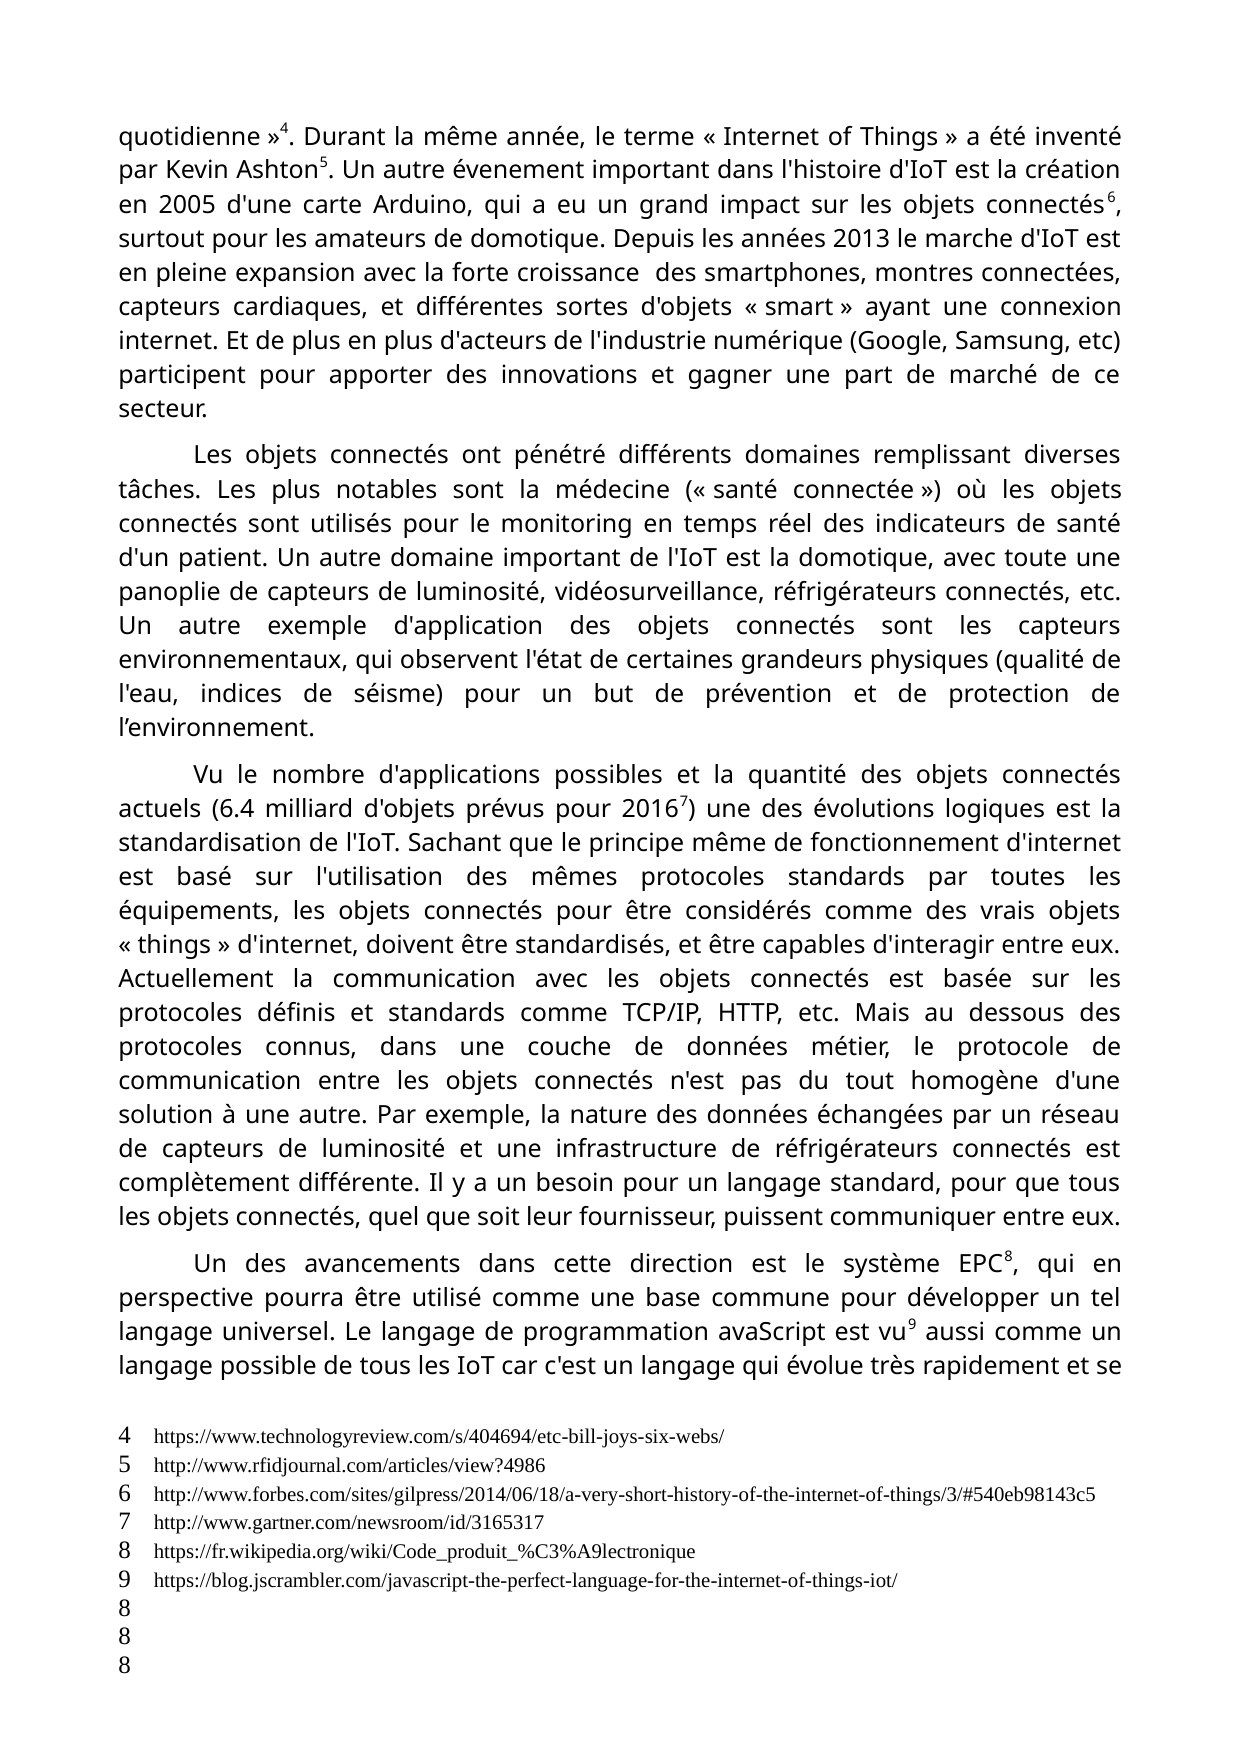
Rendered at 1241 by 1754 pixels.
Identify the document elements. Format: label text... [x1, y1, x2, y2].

text https://fr.wikipedia.org/wiki/Code_produit_%C3%A9lectronique [118, 1535, 1122, 1564]
text quotidienne ». Durant la même année, le terme « Internet of Things » a été inventé par Kevin Ashton. Un autre évenement important dans l'histoire d'IoT est la création en 2005 d'une carte Arduino, qui a eu un grand impact sur les objets connectés, surtout pour les amateurs de domotique. Depuis les années 2013 le marche d'IoT est en pleine expansion avec la forte croissance des smartphones, montres connectées, capteurs cardiaques, et différentes sortes d'objets « smart » ayant une connexion internet. Et de plus en plus d'acteurs de l'industrie numérique (Google, Samsung, etc) participent pour apporter des innovations et gagner une part de marché de ce secteur. [118, 118, 1122, 425]
text http://www.forbes.com/sites/gilpress/2014/06/18/a-very-short-history-of-the-internet-of-things/3/#540eb98143c5 [118, 1478, 1122, 1506]
text http://www.gartner.com/newsroom/id/3165317 [118, 1506, 1122, 1535]
text http://www.rfidjournal.com/articles/view?4986 [118, 1449, 1122, 1478]
text Vu le nombre d'applications possibles et la quantité des objets connectés actuels (6.4 milliard d'objets prévus pour 2016) une des évolutions logiques est la standardisation de l'IoT. Sachant que le principe même de fonctionnement d'internet est basé sur l'utilisation des mêmes protocoles standards par toutes les équipements, les objets connectés pour être considérés comme des vrais objets « things » d'internet, doivent être standardisés, et être capables d'interagir entre eux. Actuellement la communication avec les objets connectés est basée sur les protocoles définis et standards comme TCP/IP, HTTP, etc. Mais au dessous des protocoles connus, dans une couche de données métier, le protocole de communication entre les objets connectés n'est pas du tout homogène d'une solution à une autre. Par exemple, la nature des données échangées par un réseau de capteurs de luminosité et une infrastructure de réfrigérateurs connectés est complètement différente. Il y a un besoin pour un langage standard, pour que tous les objets connectés, quel que soit leur fournisseur, puissent communiquer entre eux. [118, 756, 1122, 1233]
text https://www.technologyreview.com/s/404694/etc-bill-joys-six-webs/ [118, 1420, 1122, 1449]
text Un des avancements dans cette direction est le système EPC, qui en perspective pourra être utilisé comme une base commune pour développer un tel langage universel. Le langage de programmation avaScript est vu aussi comme un langage possible de tous les IoT car c'est un langage qui évolue très rapidement et se [118, 1246, 1122, 1382]
text https://blog.jscrambler.com/javascript-the-perfect-language-for-the-internet-of-things-iot/ [118, 1564, 1122, 1593]
text Les objets connectés ont pénétré différents domaines remplissant diverses tâches. Les plus notables sont la médecine (« santé connectée ») où les objets connectés sont utilisés pour le monitoring en temps réel des indicateurs de santé d'un patient. Un autre domaine important de l'IoT est la domotique, avec toute une panoplie de capteurs de luminosité, vidéosurveillance, réfrigérateurs connectés, etc. Un autre exemple d'application des objets connectés sont les capteurs environnementaux, qui observent l'état de certaines grandeurs physiques (qualité de l'eau, indices de séisme) pour un but de prévention et de protection de l’environnement. [118, 437, 1122, 744]
